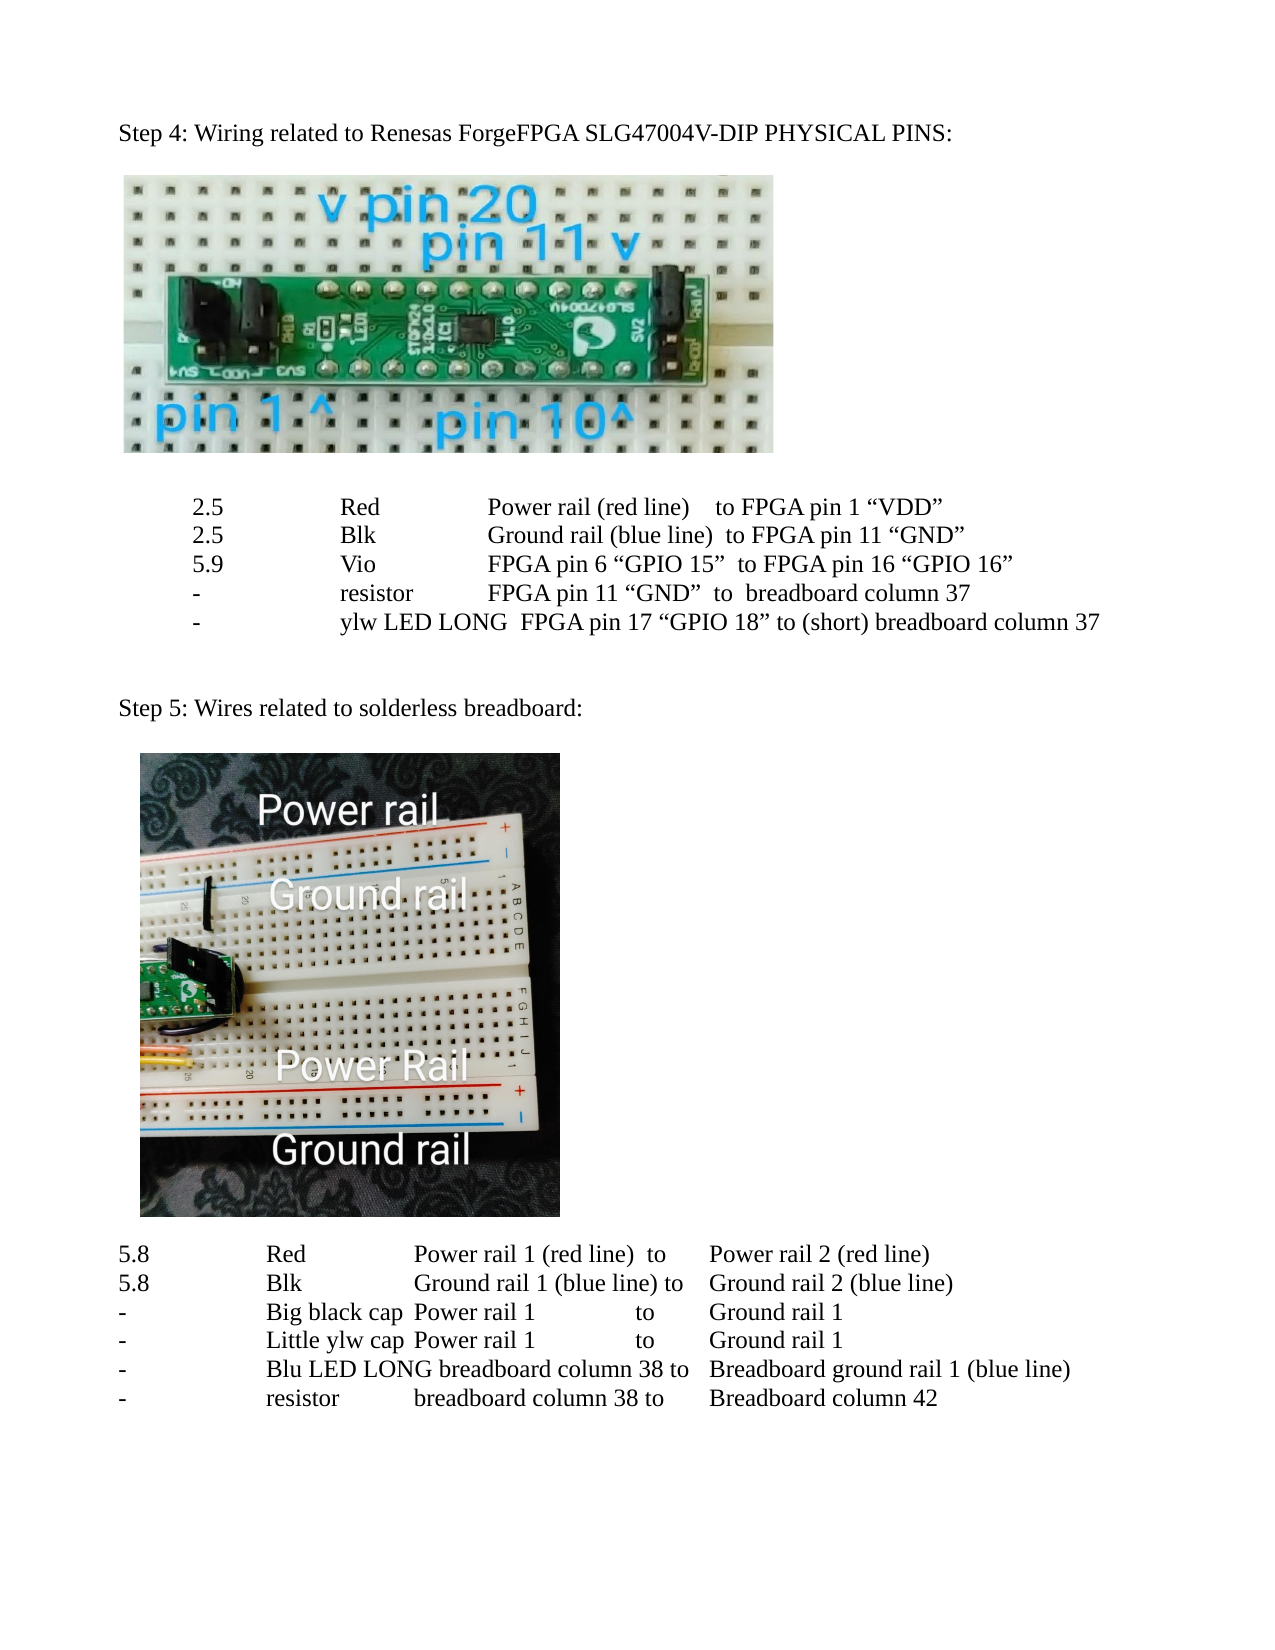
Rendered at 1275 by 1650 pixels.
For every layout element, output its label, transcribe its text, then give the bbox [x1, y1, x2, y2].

picture [123, 175, 774, 453]
text Step 4: Wiring related to Renesas ForgeFPGA SLG47004V-DIP PHYSICAL PINS: [118, 118, 1157, 147]
text - resistor FPGA pin 11 “GND” to breadboard column 37 [118, 578, 1157, 607]
picture [140, 753, 560, 1217]
text - ylw LED LONG FPGA pin 17 “GPIO 18” to (short) breadboard column 37 [118, 607, 1157, 636]
text 2.5 Red Power rail (red line) to FPGA pin 1 “VDD” [118, 492, 1157, 521]
text - Blu LED LONG breadboard column 38 to Breadboard ground rail 1 (blue line) [118, 1354, 1157, 1383]
text - Big black cap Power rail 1 to Ground rail 1 [118, 1297, 1157, 1326]
text 5.8 Red Power rail 1 (red line) to Power rail 2 (red line) [118, 1239, 1157, 1268]
text 5.8 Blk Ground rail 1 (blue line) to Ground rail 2 (blue line) [118, 1268, 1157, 1297]
text Step 5: Wires related to solderless breadboard: [118, 693, 1157, 722]
text 2.5 Blk Ground rail (blue line) to FPGA pin 11 “GND” [118, 521, 1157, 549]
text - resistor breadboard column 38 to Breadboard column 42 [118, 1383, 1157, 1412]
text 5.9 Vio FPGA pin 6 “GPIO 15” to FPGA pin 16 “GPIO 16” [118, 549, 1157, 578]
text - Little ylw cap Power rail 1 to Ground rail 1 [118, 1326, 1157, 1354]
